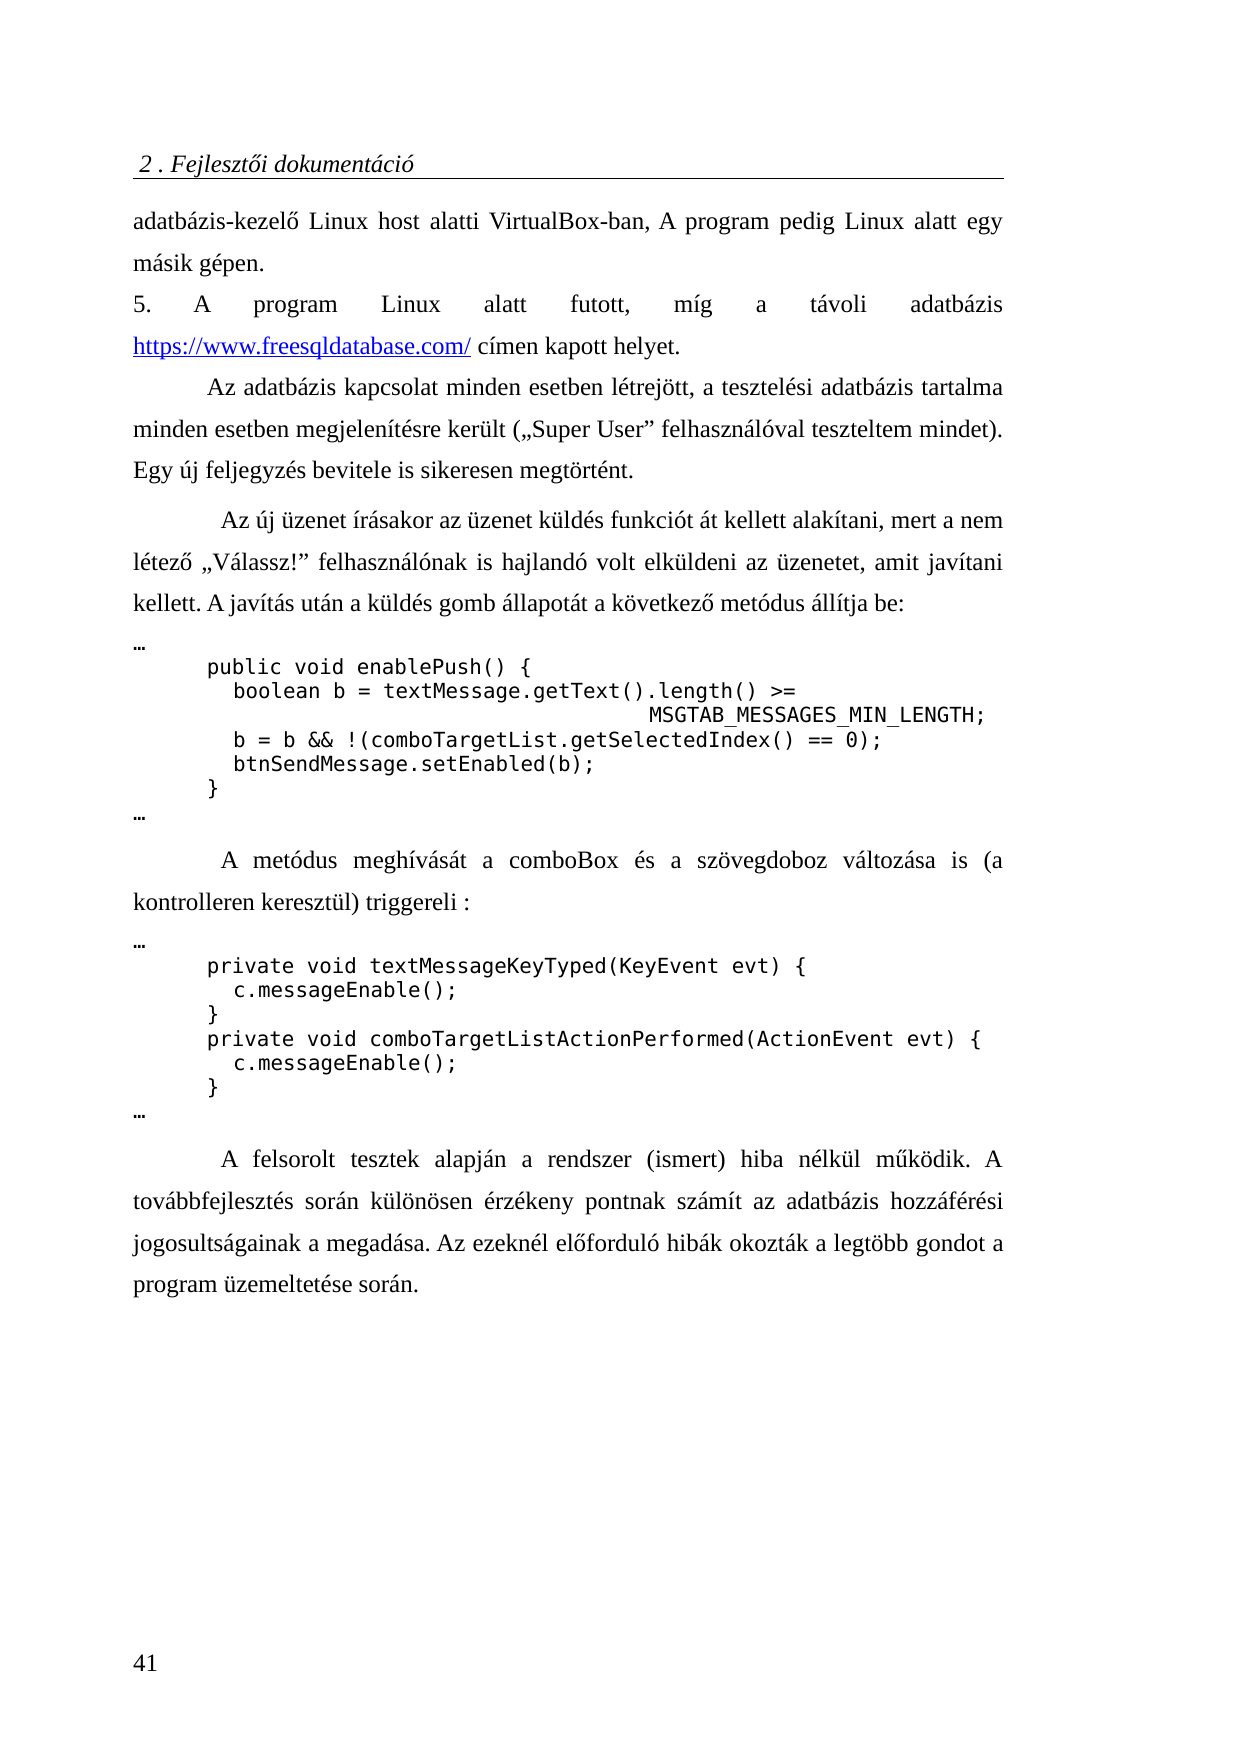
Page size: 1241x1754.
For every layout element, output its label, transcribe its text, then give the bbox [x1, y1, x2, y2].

text public void enablePush() { [133, 655, 1004, 679]
text adatbázis-kezelő Linux host alatti VirtualBox-ban, A program pedig Linux alatt egy másik gépen. 5. A program Linux alatt futott, míg a távoli adatbázis https://www.freesqldatabase.com/ címen kapott helyet. Az adatbázis kapcsolat minden esetben létrejött, a tesztelési adatbázis tartalma minden esetben megjelenítésre került („Super User” felhasználóval teszteltem mindet). Egy új feljegyzés bevitele is sikeresen megtörtént. [133, 207, 1004, 484]
text b = b && !(comboTargetList.getSelectedIndex() == 0); [133, 728, 1004, 752]
text } … [133, 1075, 1004, 1124]
text boolean b = textMessage.getText().length() >= MSGTAB_MESSAGES_MIN_LENGTH; [133, 679, 1004, 728]
text A metódus meghívását a comboBox és a szövegdoboz változása is (a kontrolleren keresztül) triggereli : [133, 847, 1004, 916]
text } [133, 1002, 1004, 1027]
text … [133, 631, 1004, 655]
text c.messageEnable(); [133, 1051, 1004, 1075]
text … [133, 930, 1004, 954]
text c.messageEnable(); [133, 978, 1004, 1002]
text btnSendMessage.setEnabled(b); [133, 752, 1004, 776]
text Az új üzenet írásakor az üzenet küldés funkciót át kellett alakítani, mert a nem létező „Válassz!” felhasználónak is hajlandó volt elküldeni az üzenetet, amit javítani kellett. A javítás után a küldés gomb állapotát a következő metódus állítja be: [133, 506, 1004, 617]
text private void textMessageKeyTyped(KeyEvent evt) { [133, 954, 1004, 978]
text } … [133, 776, 1004, 825]
text A felsorolt tesztek alapján a rendszer (ismert) hiba nélkül működik. A továbbfejlesztés során különösen érzékeny pontnak számít az adatbázis hozzáférési jogosultságainak a megadása. Az ezeknél előforduló hibák okozták a legtöbb gondot a program üzemeltetése során. [133, 1146, 1004, 1298]
text private void comboTargetListActionPerformed(ActionEvent evt) { [133, 1027, 1004, 1051]
